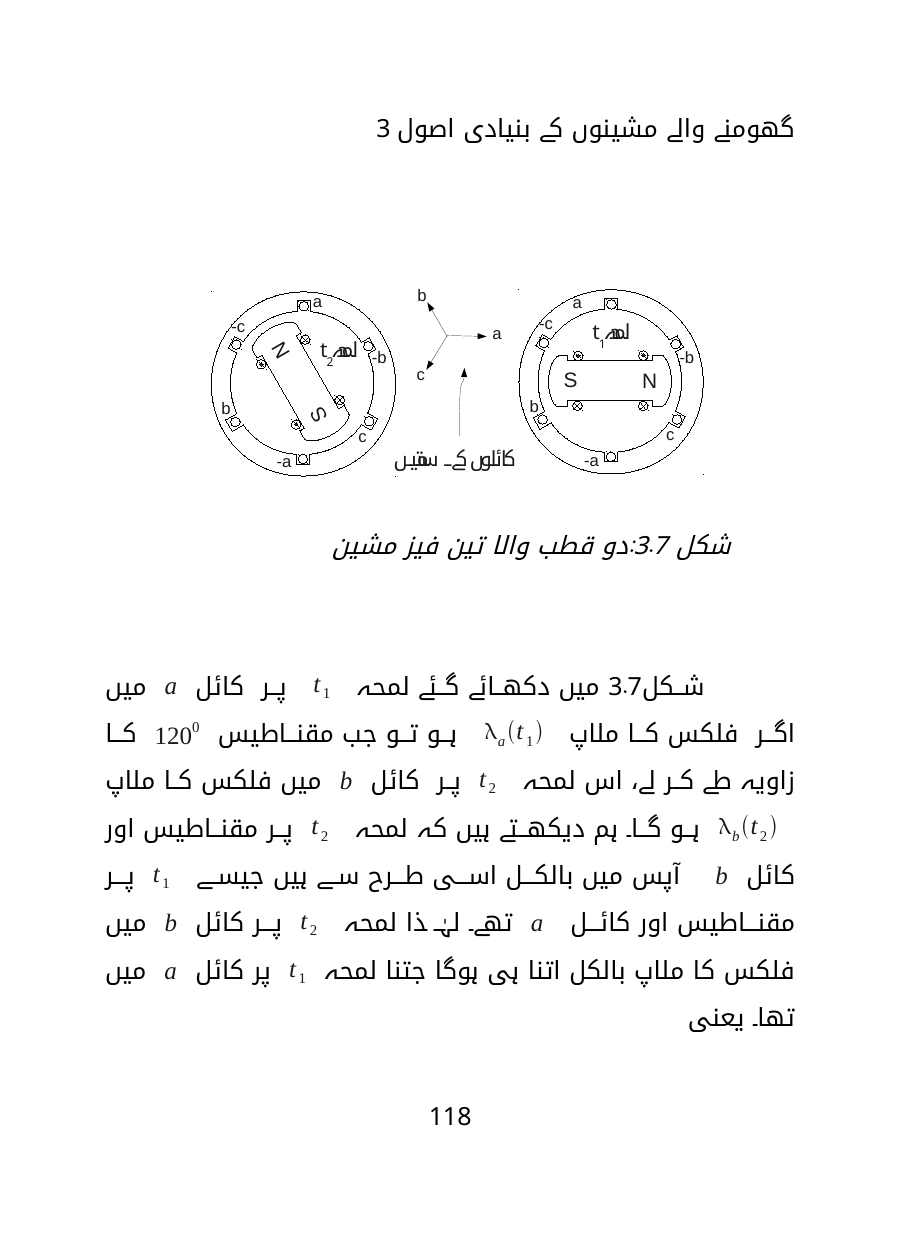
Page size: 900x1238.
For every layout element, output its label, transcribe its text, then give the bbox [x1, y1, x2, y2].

text شکل3.7 میں دکھائے گئے لمحہ پر کائلمیں اگر فلکس کا ملاپ ہو تو جب مقناطیسکا زاویہ طے کر لے، اس لمحہ پر کائلمیں فلکس کا ملاپہو گا۔ ہم دیکھتے ہیں کہ لمحہ پر مقناطیس اور کائل آپس میں بالکل اسی طرح سے ہیں جیسے پر مقناطیس اور کائل تھے۔ لہٰذا لمحہ پر کائلمیں فلکس کا ملاپ بالکل اتنا ہی ہوگا جتنا لمحہپر کائلمیں تھا۔ یعنی [105, 663, 795, 1042]
text شکل 3.7:دو قطب والا تین فیز مشین [169, 195, 731, 570]
